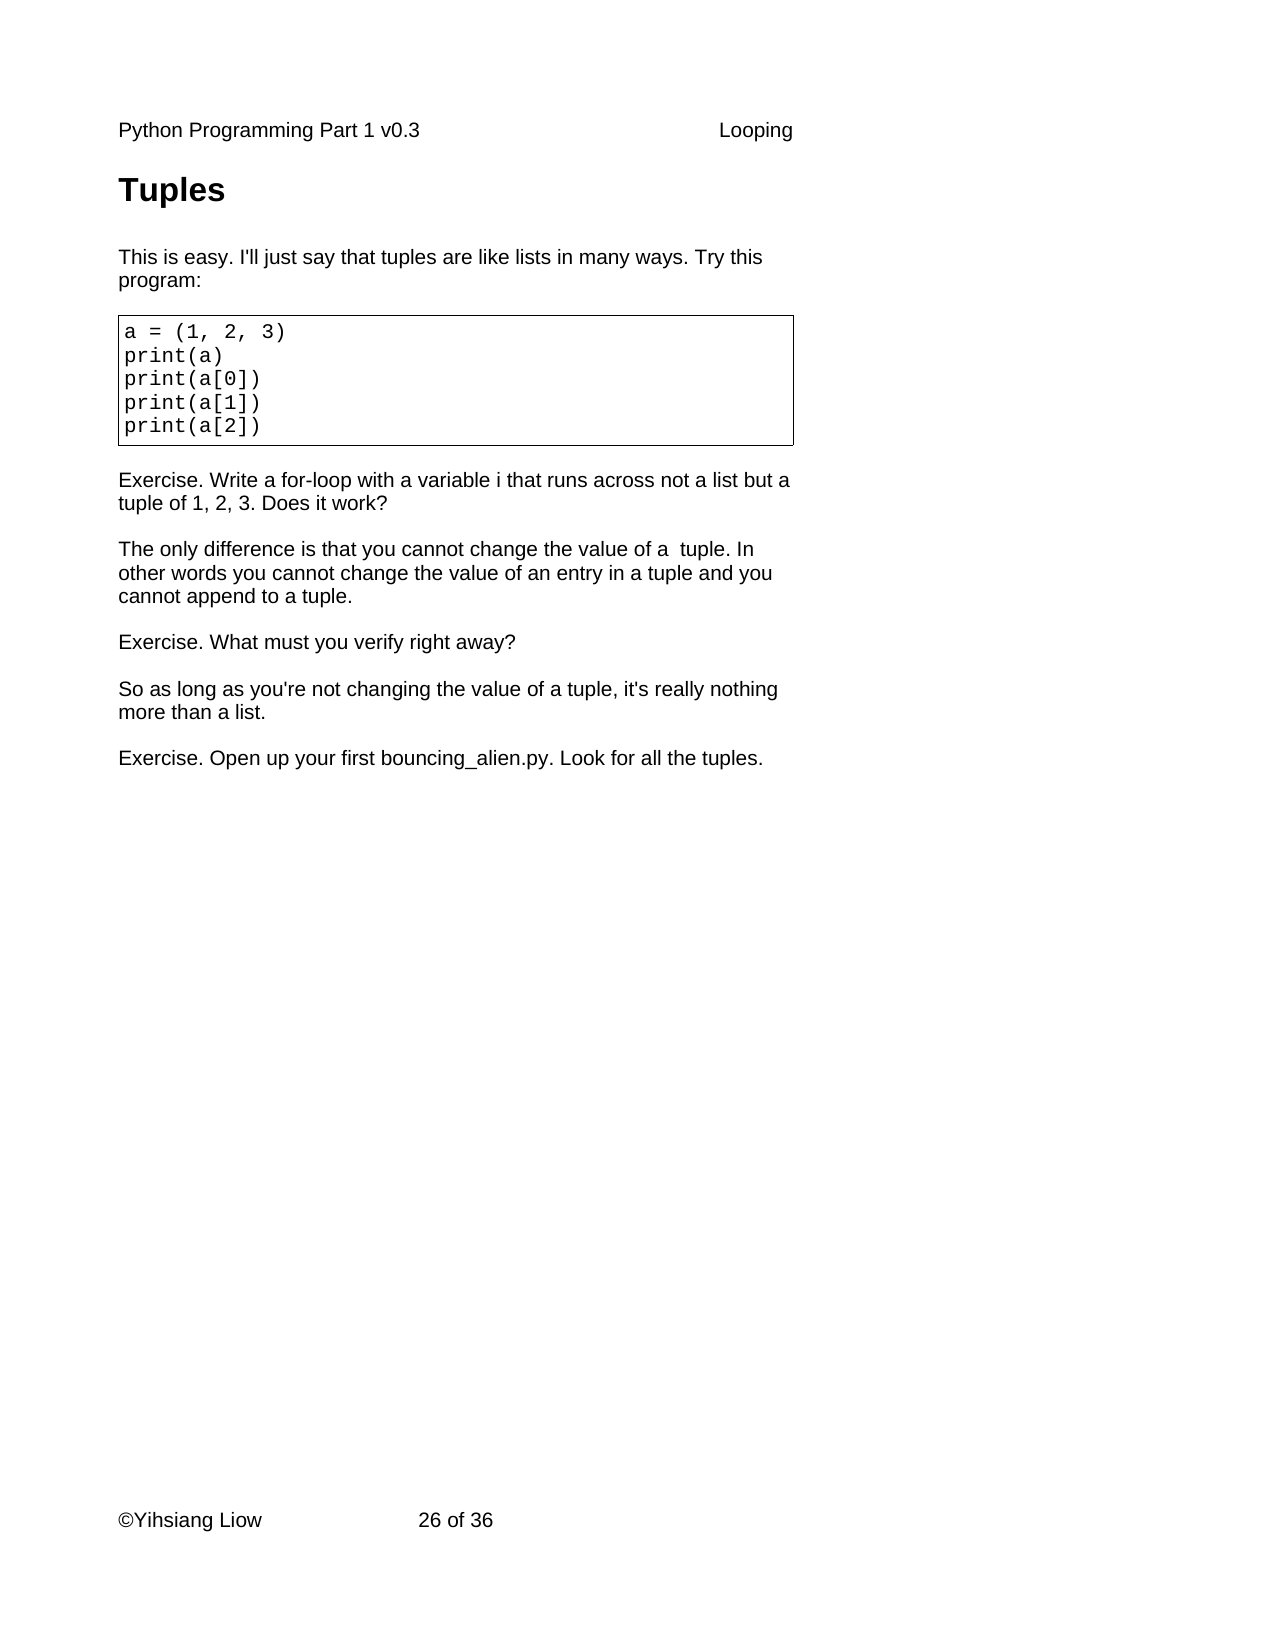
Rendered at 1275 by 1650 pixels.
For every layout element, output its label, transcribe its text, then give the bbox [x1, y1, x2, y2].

text This is easy. I'll just say that tuples are like lists in many ways. Try this program: [118, 245, 793, 292]
text Tuples [118, 171, 793, 208]
text So as long as you're not changing the value of a tuple, it's really nothing more than a list. [118, 677, 793, 724]
table_header a = (1, 2, 3) print(a) print(a[0]) print(a[1]) print(a[2]) [119, 316, 793, 445]
text Exercise. What must you verify right away? [118, 631, 793, 654]
text The only difference is that you cannot change the value of a tuple. In other words you cannot change the value of an entry in a tuple and you cannot append to a tuple. [118, 538, 793, 608]
text Exercise. Open up your first bouncing_alien.py. Look for all the tuples. [118, 747, 793, 770]
text Exercise. Write a for-loop with a variable i that runs across not a list but a tuple of 1, 2, 3. Does it work? [118, 468, 793, 515]
